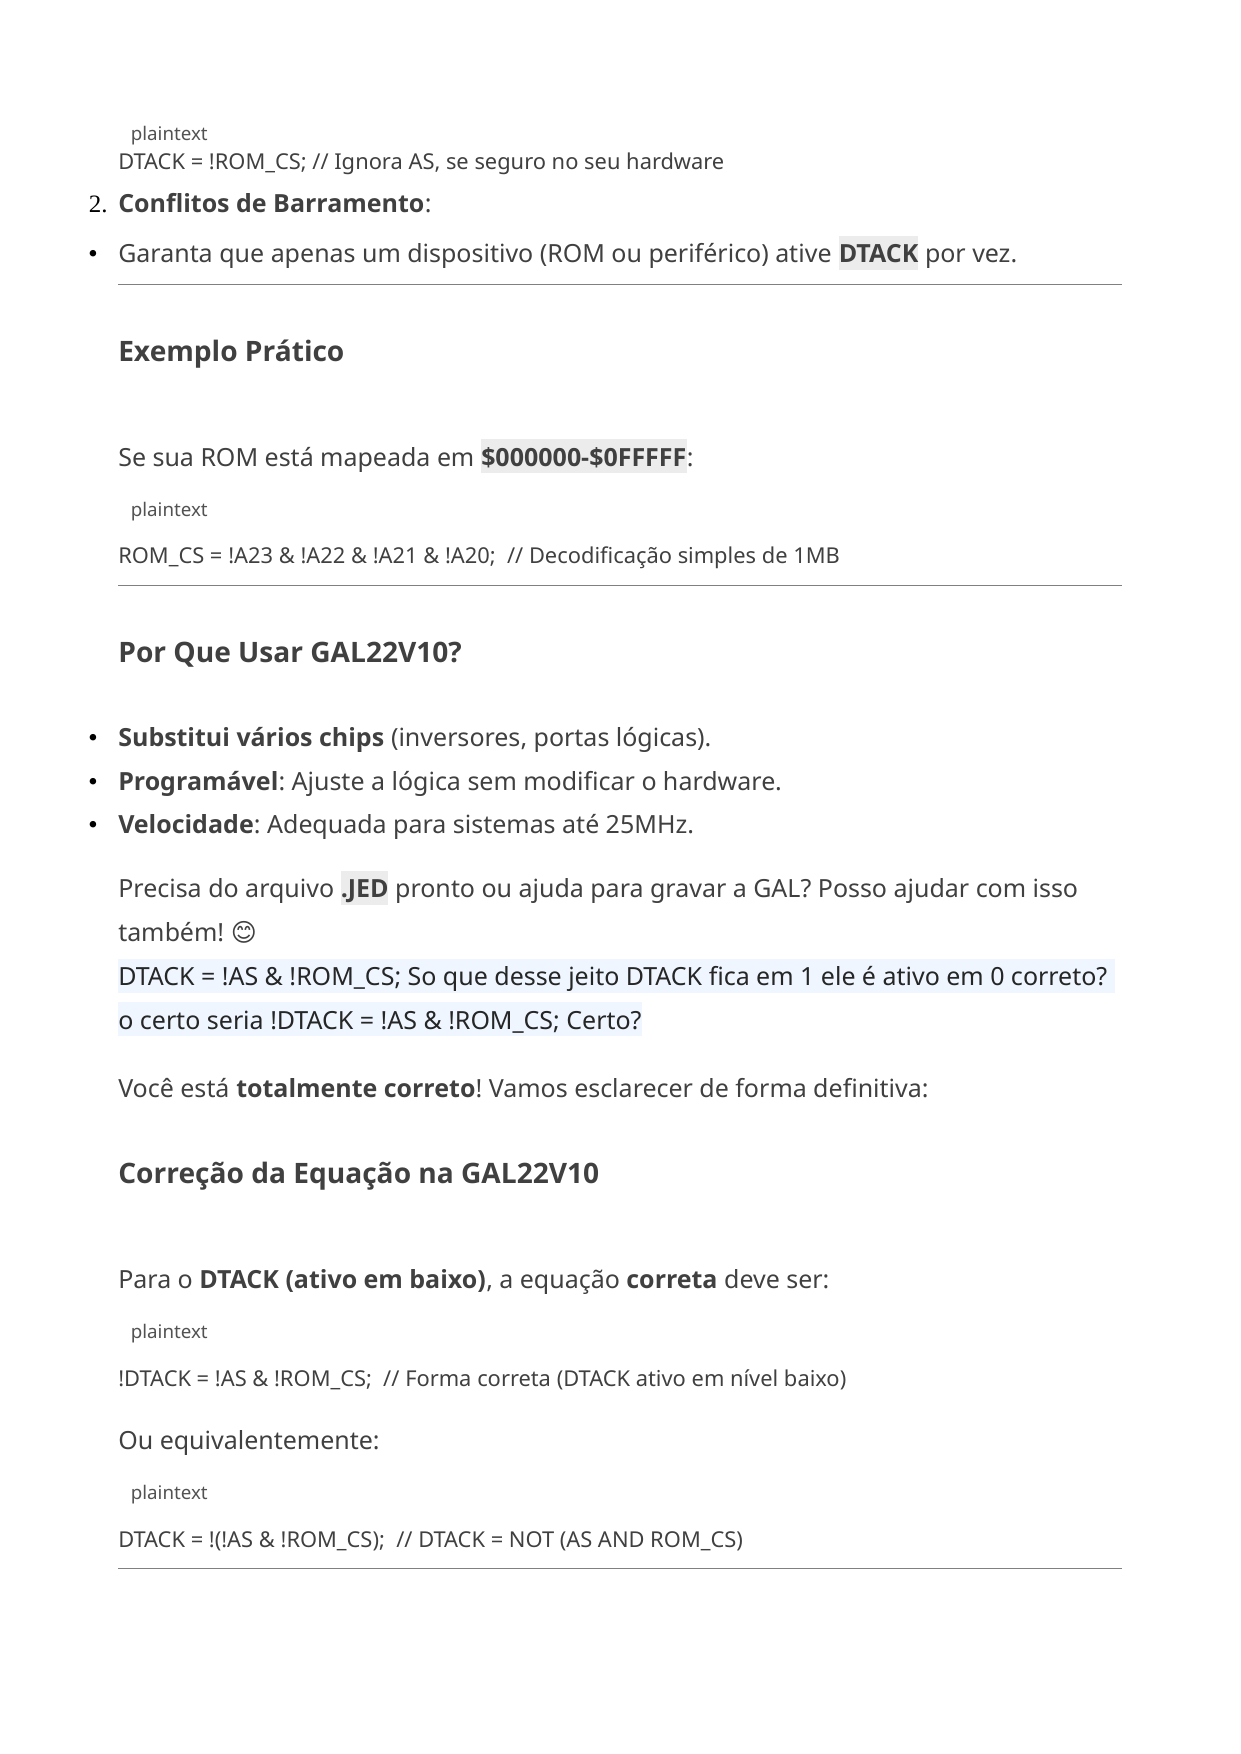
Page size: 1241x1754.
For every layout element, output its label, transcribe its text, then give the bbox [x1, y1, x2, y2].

list Substitui vários chips (inversores, portas lógicas). [118, 710, 1122, 753]
text Para o DTACK (ativo em baixo), a equação correta deve ser: [118, 1252, 1122, 1295]
text DTACK = !AS & !ROM_CS; So que desse jeito DTACK fica em 1 ele é ativo em 0 correto? o certo seria !DTACK = !AS & !ROM_CS; Certo? [118, 949, 1122, 1036]
text Se sua ROM está mapeada em $000000-$0FFFFF: [118, 429, 1122, 473]
list DTACK = !ROM_CS; // Ignora AS, se seguro no seu hardware [118, 146, 1122, 176]
list plaintext [131, 118, 1122, 146]
text plaintext [131, 1316, 1122, 1344]
list Velocidade: Adequada para sistemas até 25MHz. [118, 797, 1122, 841]
text ROM_CS = !A23 & !A22 & !A21 & !A20; // Decodificação simples de 1MB [118, 541, 1122, 570]
subtitle Correção da Equação na GAL22V10 [118, 1153, 1122, 1192]
text Precisa do arquivo .JED pronto ou ajuda para gravar a GAL? Posso ajudar com isso também! 😊 [118, 861, 1122, 949]
list Programável: Ajuste a lógica sem modificar o hardware. [118, 753, 1122, 797]
text Você está totalmente correto! Vamos esclarecer de forma definitiva: [118, 1061, 1122, 1105]
list Garanta que apenas um dispositivo (ROM ou periférico) ative DTACK por vez. [118, 226, 1122, 270]
text plaintext [131, 1477, 1122, 1505]
text Ou equivalentemente: [118, 1413, 1122, 1456]
text !DTACK = !AS & !ROM_CS; // Forma correta (DTACK ativo em nível baixo) [118, 1363, 1122, 1392]
text plaintext [131, 494, 1122, 522]
list Conflitos de Barramento: [118, 176, 1122, 220]
subtitle Exemplo Prático [118, 331, 1122, 370]
text DTACK = !(!AS & !ROM_CS); // DTACK = NOT (AS AND ROM_CS) [118, 1524, 1122, 1553]
subtitle Por Que Usar GAL22V10? [118, 632, 1122, 670]
